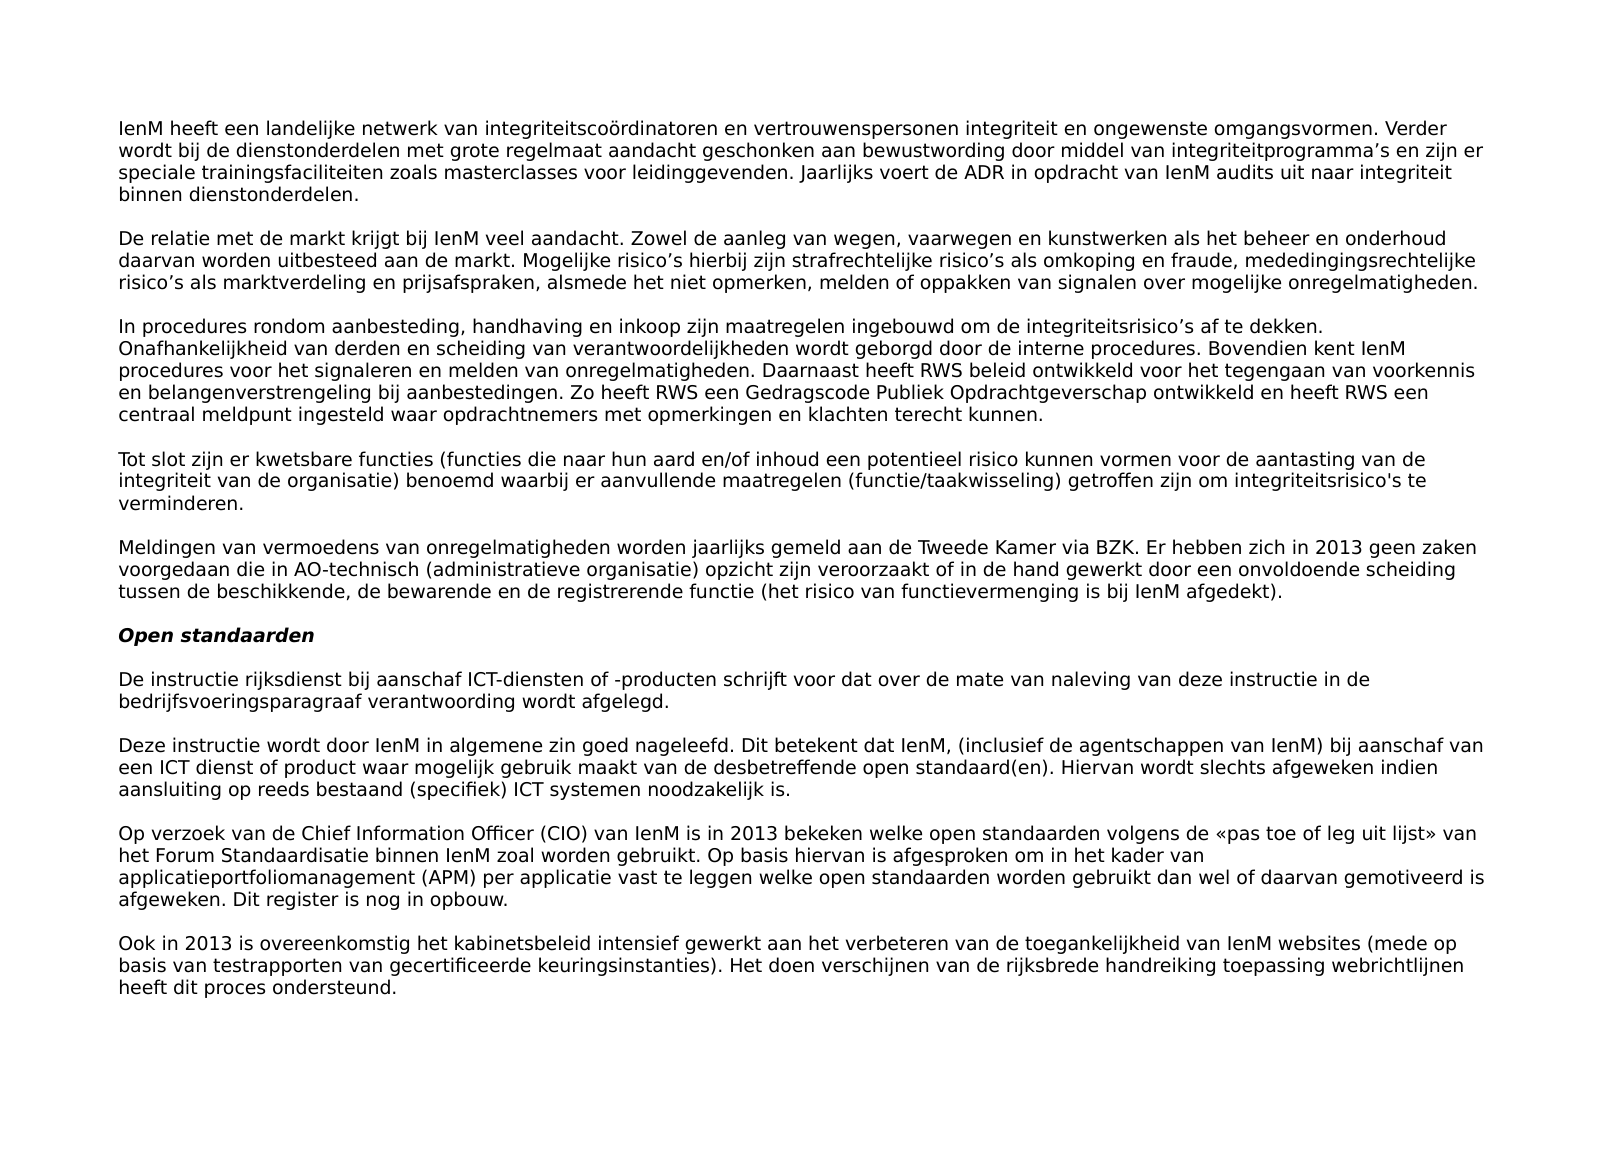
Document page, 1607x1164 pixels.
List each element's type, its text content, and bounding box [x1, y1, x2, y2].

subtitle Open standaarden [118, 625, 1488, 647]
text De relatie met de markt krijgt bij IenM veel aandacht. Zowel de aanleg van wegen, vaarwegen en kunstwerken als het beheer en onderhoud daarvan worden uitbesteed aan de markt. Mogelijke risico’s hierbij zijn strafrechtelijke risico’s als omkoping en fraude, mededingingsrechtelijke risico’s als marktverdeling en prijsafspraken, alsmede het niet opmerken, melden of oppakken van signalen over mogelijke onregelmatigheden. [118, 228, 1488, 294]
text IenM heeft een landelijke netwerk van integriteitscoördinatoren en vertrouwenspersonen integriteit en ongewenste omgangsvormen. Verder wordt bij de dienstonderdelen met grote regelmaat aandacht geschonken aan bewustwording door middel van integriteitprogramma’s en zijn er speciale trainingsfaciliteiten zoals masterclasses voor leidinggevenden. Jaarlijks voert de ADR in opdracht van IenM audits uit naar integriteit binnen dienstonderdelen. [118, 118, 1488, 206]
text Meldingen van vermoedens van onregelmatigheden worden jaarlijks gemeld aan de Tweede Kamer via BZK. Er hebben zich in 2013 geen zaken voorgedaan die in AO-technisch (administratieve organisatie) opzicht zijn veroorzaakt of in de hand gewerkt door een onvoldoende scheiding tussen de beschikkende, de bewarende en de registrerende functie (het risico van functievermenging is bij IenM afgedekt). [118, 537, 1488, 602]
text Op verzoek van de Chief Information Officer (CIO) van IenM is in 2013 bekeken welke open standaarden volgens de «pas toe of leg uit lijst» van het Forum Standaardisatie binnen IenM zoal worden gebruikt. Op basis hiervan is afgesproken om in het kader van applicatieportfoliomanagement (APM) per applicatie vast te leggen welke open standaarden worden gebruikt dan wel of daarvan gemotiveerd is afgeweken. Dit register is nog in opbouw. [118, 823, 1488, 911]
text De instructie rijksdienst bij aanschaf ICT-diensten of -producten schrijft voor dat over de mate van naleving van deze instructie in de bedrijfsvoeringsparagraaf verantwoording wordt afgelegd. [118, 669, 1488, 713]
text In procedures rondom aanbesteding, handhaving en inkoop zijn maatregelen ingebouwd om de integriteitsrisico’s af te dekken. Onafhankelijkheid van derden en scheiding van verantwoordelijkheden wordt geborgd door de interne procedures. Bovendien kent IenM procedures voor het signaleren en melden van onregelmatigheden. Daarnaast heeft RWS beleid ontwikkeld voor het tegengaan van voorkennis en belangenverstrengeling bij aanbestedingen. Zo heeft RWS een Gedragscode Publiek Opdrachtgeverschap ontwikkeld en heeft RWS een centraal meldpunt ingesteld waar opdrachtnemers met opmerkingen en klachten terecht kunnen. [118, 316, 1488, 426]
text Deze instructie wordt door IenM in algemene zin goed nageleefd. Dit betekent dat IenM, (inclusief de agentschappen van IenM) bij aanschaf van een ICT dienst of product waar mogelijk gebruik maakt van de desbetreffende open standaard(en). Hiervan wordt slechts afgeweken indien aansluiting op reeds bestaand (specifiek) ICT systemen noodzakelijk is. [118, 735, 1488, 801]
text Tot slot zijn er kwetsbare functies (functies die naar hun aard en/of inhoud een potentieel risico kunnen vormen voor de aantasting van de integriteit van de organisatie) benoemd waarbij er aanvullende maatregelen (functie/taakwisseling) getroffen zijn om integriteitsrisico's te verminderen. [118, 448, 1488, 514]
text Ook in 2013 is overeenkomstig het kabinetsbeleid intensief gewerkt aan het verbeteren van de toegankelijkheid van IenM websites (mede op basis van testrapporten van gecertificeerde keuringsinstanties). Het doen verschijnen van de rijksbrede handreiking toepassing webrichtlijnen heeft dit proces ondersteund. [118, 933, 1488, 999]
